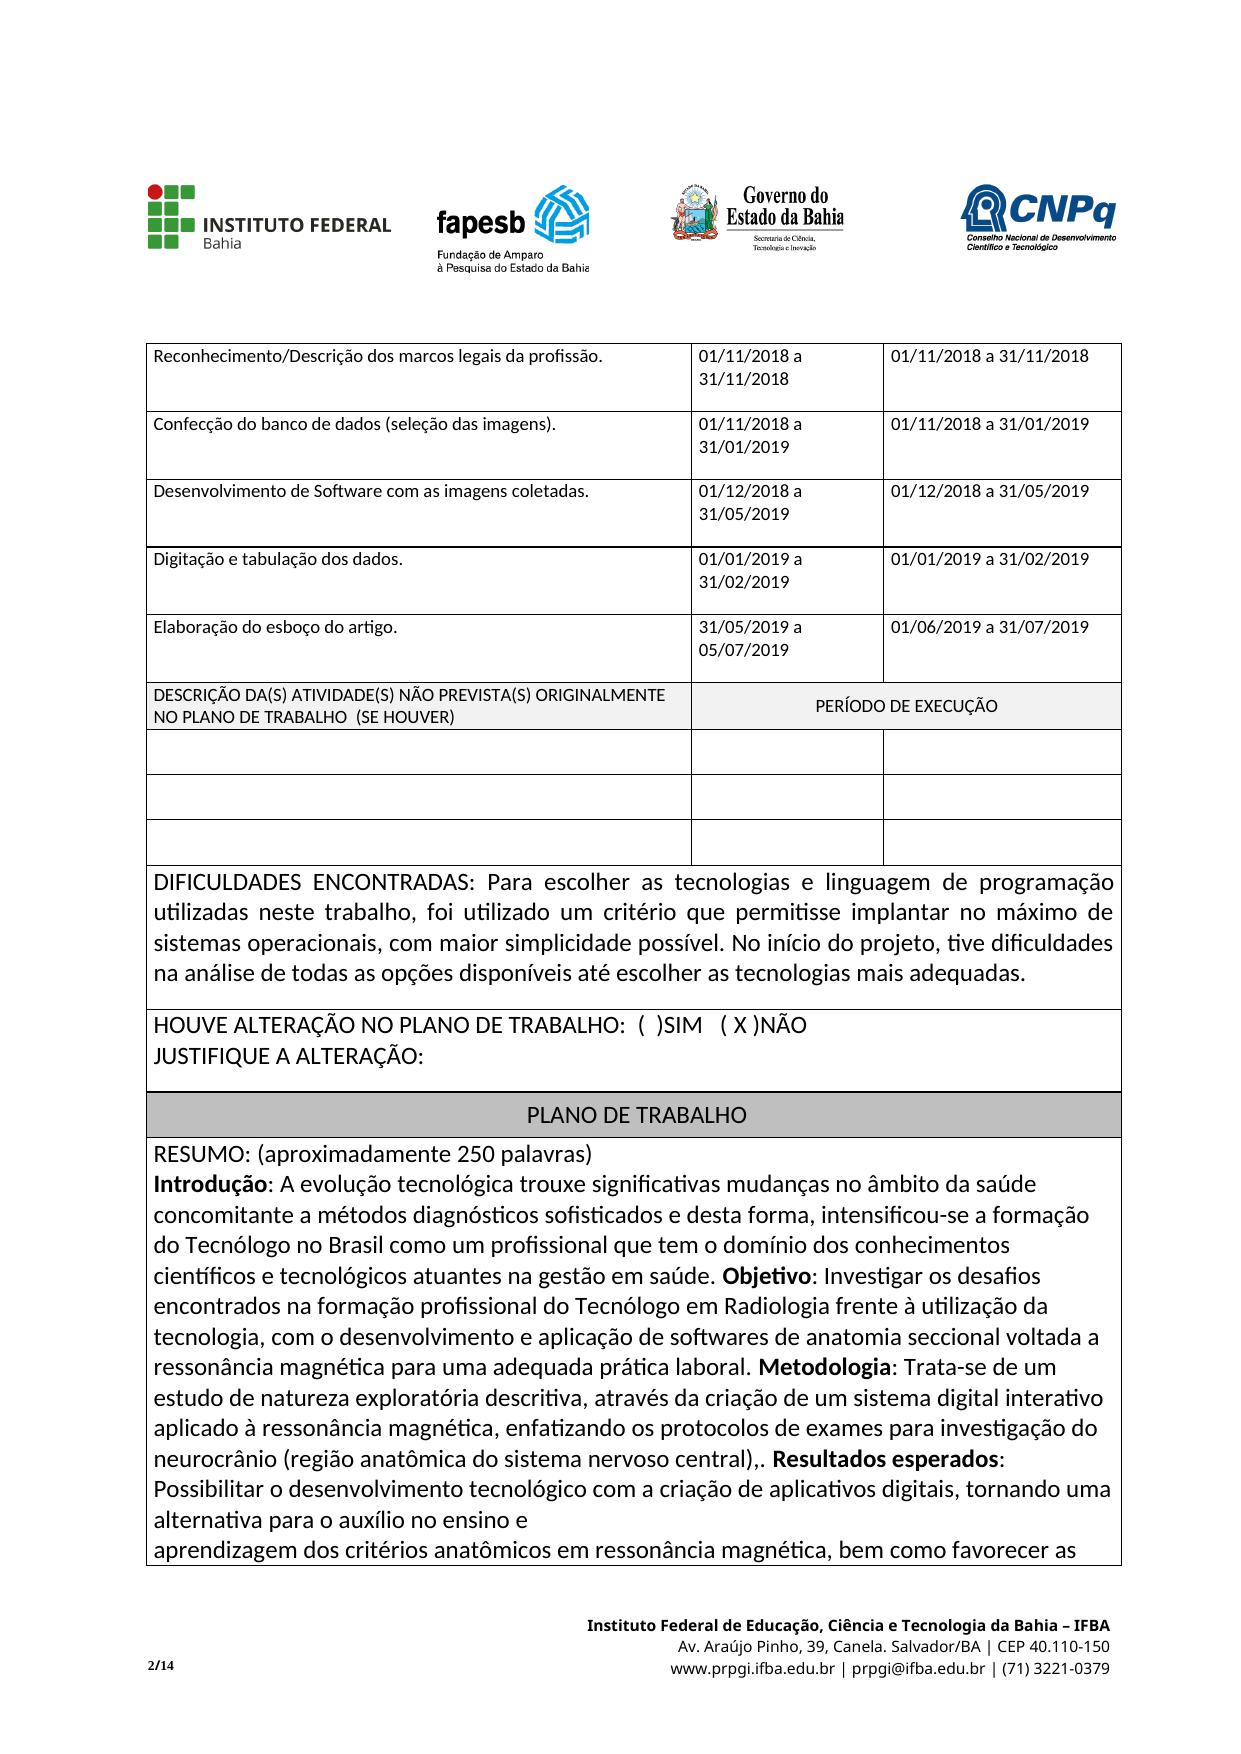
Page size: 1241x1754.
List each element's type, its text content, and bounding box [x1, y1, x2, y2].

picture [575, 198, 586, 214]
picture [555, 225, 578, 230]
table_cell [884, 775, 1121, 819]
table_cell [147, 775, 691, 819]
table_cell DESCRIÇÃO DA(S) ATIVIDADE(S) NÃO PREVISTA(S) ORIGINALMENTE NO PLANO DE TRABALHO (SE HOUVER) [147, 683, 691, 729]
table_cell 01/11/2018 a 31/01/2019 [692, 412, 883, 479]
table_cell Elaboração do esboço do artigo. [147, 615, 691, 682]
table_cell RESUMO: (aproximadamente 250 palavras) Introdução: A evolução tecnológica trouxe significativas mudanças no âmbito da saúde concomitante a métodos diagnósticos sofisticados e desta forma, intensificou-se a formação do Tecnólogo no Brasil como um profissional que tem o domínio dos conhecimentos científicos e tecnológicos atuantes na gestão em saúde. Objetivo: Investigar os desafios encontrados na formação profissional do Tecnólogo em Radiologia frente à utilização da tecnologia, com o desenvolvimento e aplicação de softwares de anatomia seccional voltada a ressonância magnética para uma adequada prática laboral. Metodologia: Trata-se de um estudo de natureza exploratória descritiva, através da criação de um sistema digital interativo aplicado à ressonância magnética, enfatizando os protocolos de exames para investigação do neurocrânio (região anatômica do sistema nervoso central),. Resultados esperados: Possibilitar o desenvolvimento tecnológico com a criação de aplicativos digitais, tornando uma alternativa para o auxílio no ensino e aprendizagem dos critérios anatômicos em ressonância magnética, bem como favorecer as [147, 1138, 1121, 1565]
table_cell 01/12/2018 a 31/05/2019 [884, 480, 1121, 546]
table_cell 31/05/2019 a 05/07/2019 [692, 615, 883, 682]
table_cell PERÍODO DE EXECUÇÃO [692, 683, 1121, 729]
table_cell [692, 775, 883, 819]
picture [670, 184, 844, 251]
table_cell Confecção do banco de dados (seleção das imagens). [147, 412, 691, 479]
table_cell PLANO DE TRABALHO [147, 1093, 1121, 1137]
table_cell 01/11/2018 a 31/01/2019 [884, 412, 1121, 479]
table_cell Digitação e tabulação dos dados. [147, 548, 691, 614]
table_cell 01/01/2019 a 31/02/2019 [692, 548, 883, 614]
table_cell 01/01/2019 a 31/02/2019 [884, 548, 1121, 614]
picture [147, 184, 392, 252]
table_cell [147, 730, 691, 774]
table_cell HOUVE ALTERAÇÃO NO PLANO DE TRABALHO: ( )SIM ( X )NÃO JUSTIFIQUE A ALTERAÇÃO: [147, 1010, 1121, 1091]
table_cell [692, 730, 883, 774]
table_cell [884, 820, 1121, 864]
table_cell 01/11/2018 a 31/11/2018 [884, 344, 1121, 411]
picture [960, 184, 1116, 251]
picture [437, 184, 589, 273]
table_cell [147, 820, 691, 864]
table_cell [884, 730, 1121, 774]
table_cell 01/06/2019 a 31/07/2019 [884, 615, 1121, 682]
picture [555, 208, 571, 222]
table_cell DIFICULDADES ENCONTRADAS: Para escolher as tecnologias e linguagem de programação utilizadas neste trabalho, foi utilizado um critério que permitisse implantar no máximo de sistemas operacionais, com maior simplicidade possível. No início do projeto, tive dificuldades na análise de todas as opções disponíveis até escolher as tecnologias mais adequadas. [147, 866, 1121, 1008]
table_cell 01/12/2018 a 31/05/2019 [692, 480, 883, 546]
table_cell 01/11/2018 a 31/11/2018 [692, 344, 883, 411]
picture [555, 184, 589, 219]
table_cell Desenvolvimento de Software com as imagens coletadas. [147, 480, 691, 546]
table_cell Reconhecimento/Descrição dos marcos legais da profissão. [147, 344, 691, 411]
table_cell [692, 820, 883, 864]
